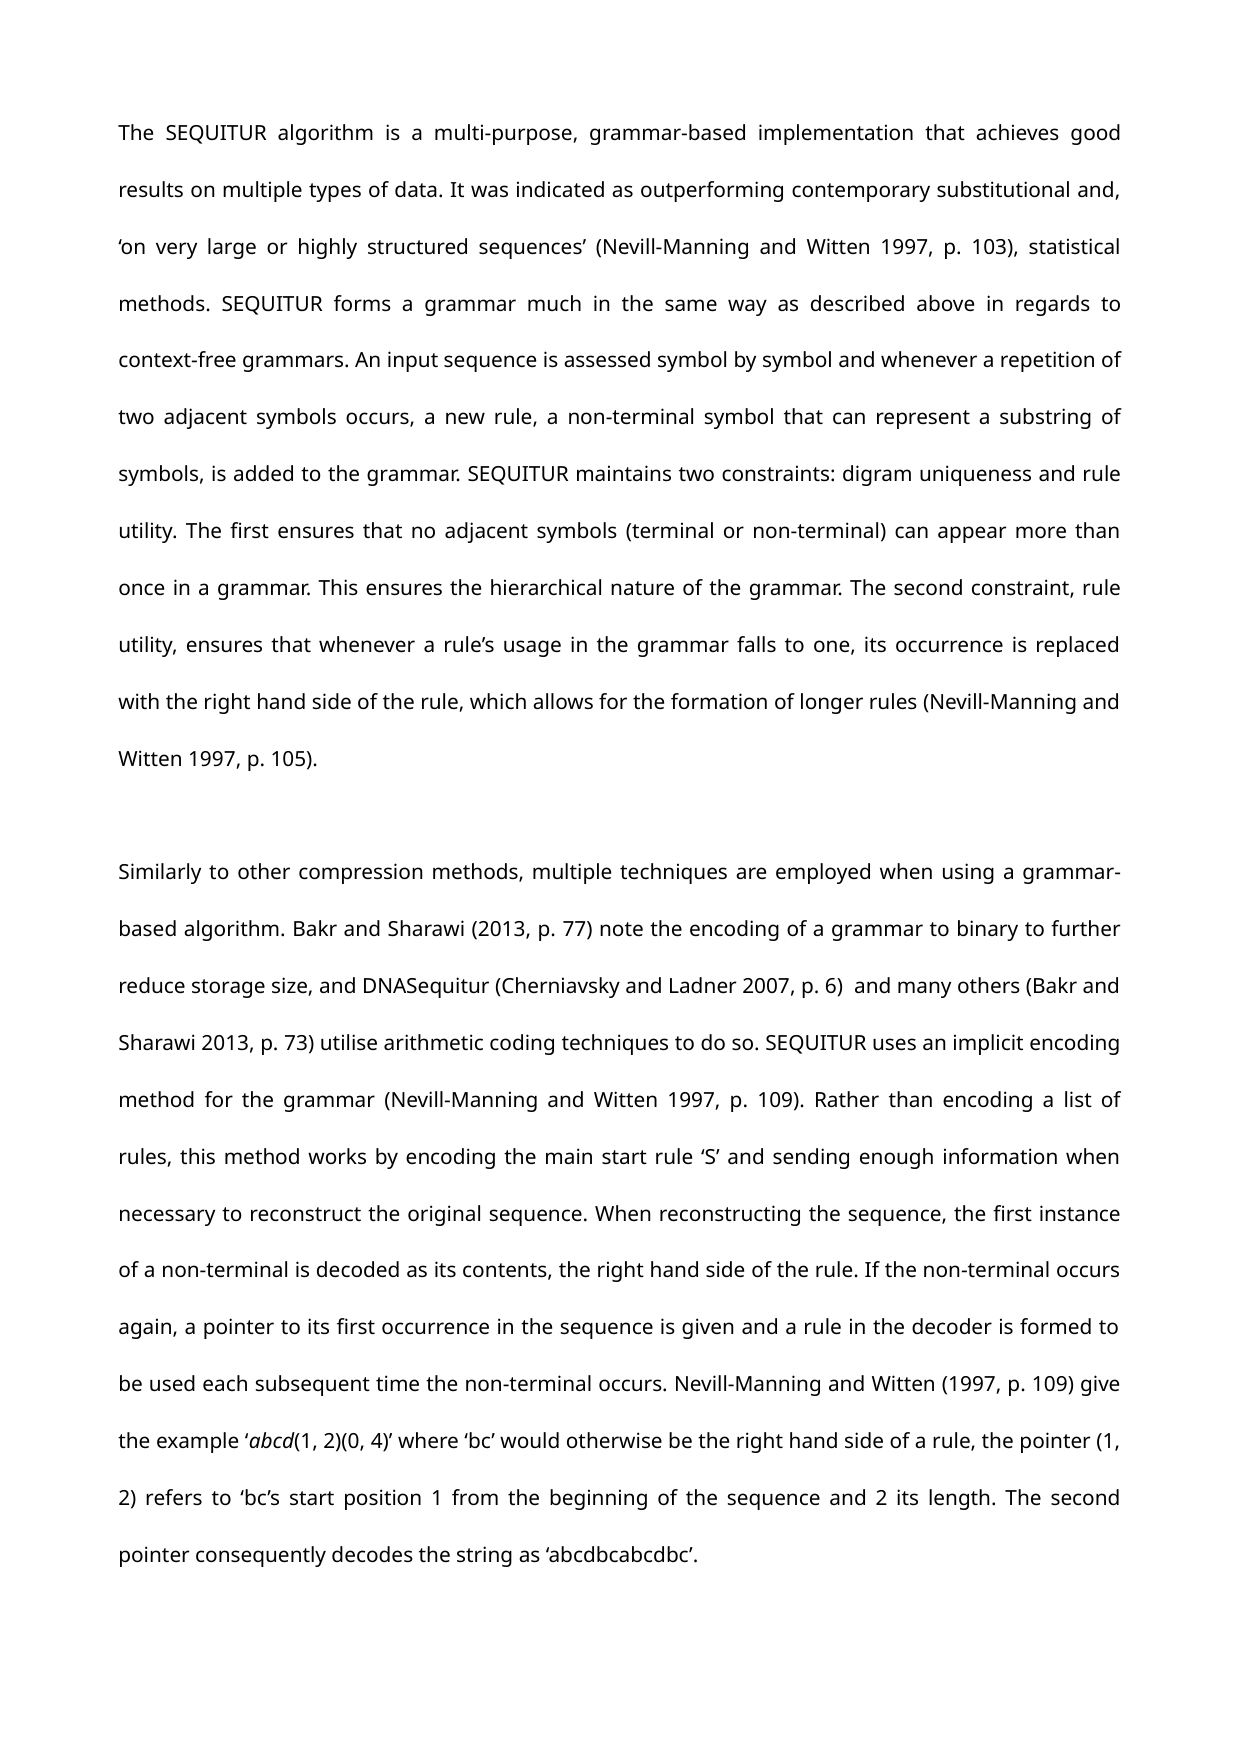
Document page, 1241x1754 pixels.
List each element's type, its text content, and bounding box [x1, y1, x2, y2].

text The SEQUITUR algorithm is a multi-purpose, grammar-based implementation that achieves good results on multiple types of data. It was indicated as outperforming contemporary substitutional and, ‘on very large or highly structured sequences’ (Nevill-Manning and Witten 1997, p. 103), statistical methods. SEQUITUR forms a grammar much in the same way as described above in regards to context-free grammars. An input sequence is assessed symbol by symbol and whenever a repetition of two adjacent symbols occurs, a new rule, a non-terminal symbol that can represent a substring of symbols, is added to the grammar. SEQUITUR maintains two constraints: digram uniqueness and rule utility. The first ensures that no adjacent symbols (terminal or non-terminal) can appear more than once in a grammar. This ensures the hierarchical nature of the grammar. The second constraint, rule utility, ensures that whenever a rule’s usage in the grammar falls to one, its occurrence is replaced with the right hand side of the rule, which allows for the formation of longer rules (Nevill-Manning and Witten 1997, p. 105). [118, 118, 1122, 772]
text Similarly to other compression methods, multiple techniques are employed when using a grammar-based algorithm. Bakr and Sharawi (2013, p. 77) note the encoding of a grammar to binary to further reduce storage size, and DNASequitur (Cherniavsky and Ladner 2007, p. 6) and many others (Bakr and Sharawi 2013, p. 73) utilise arithmetic coding techniques to do so. SEQUITUR uses an implicit encoding method for the grammar (Nevill-Manning and Witten 1997, p. 109). Rather than encoding a list of rules, this method works by encoding the main start rule ‘S’ and sending enough information when necessary to reconstruct the original sequence. When reconstructing the sequence, the first instance of a non-terminal is decoded as its contents, the right hand side of the rule. If the non-terminal occurs again, a pointer to its first occurrence in the sequence is given and a rule in the decoder is formed to be used each subsequent time the non-terminal occurs. Nevill-Manning and Witten (1997, p. 109) give the example ‘abcd(1, 2)(0, 4)’ where ‘bc’ would otherwise be the right hand side of a rule, the pointer (1, 2) refers to ‘bc’s start position 1 from the beginning of the sequence and 2 its length. The second pointer consequently decodes the string as ‘abcdbcabcdbc’. [118, 857, 1122, 1568]
